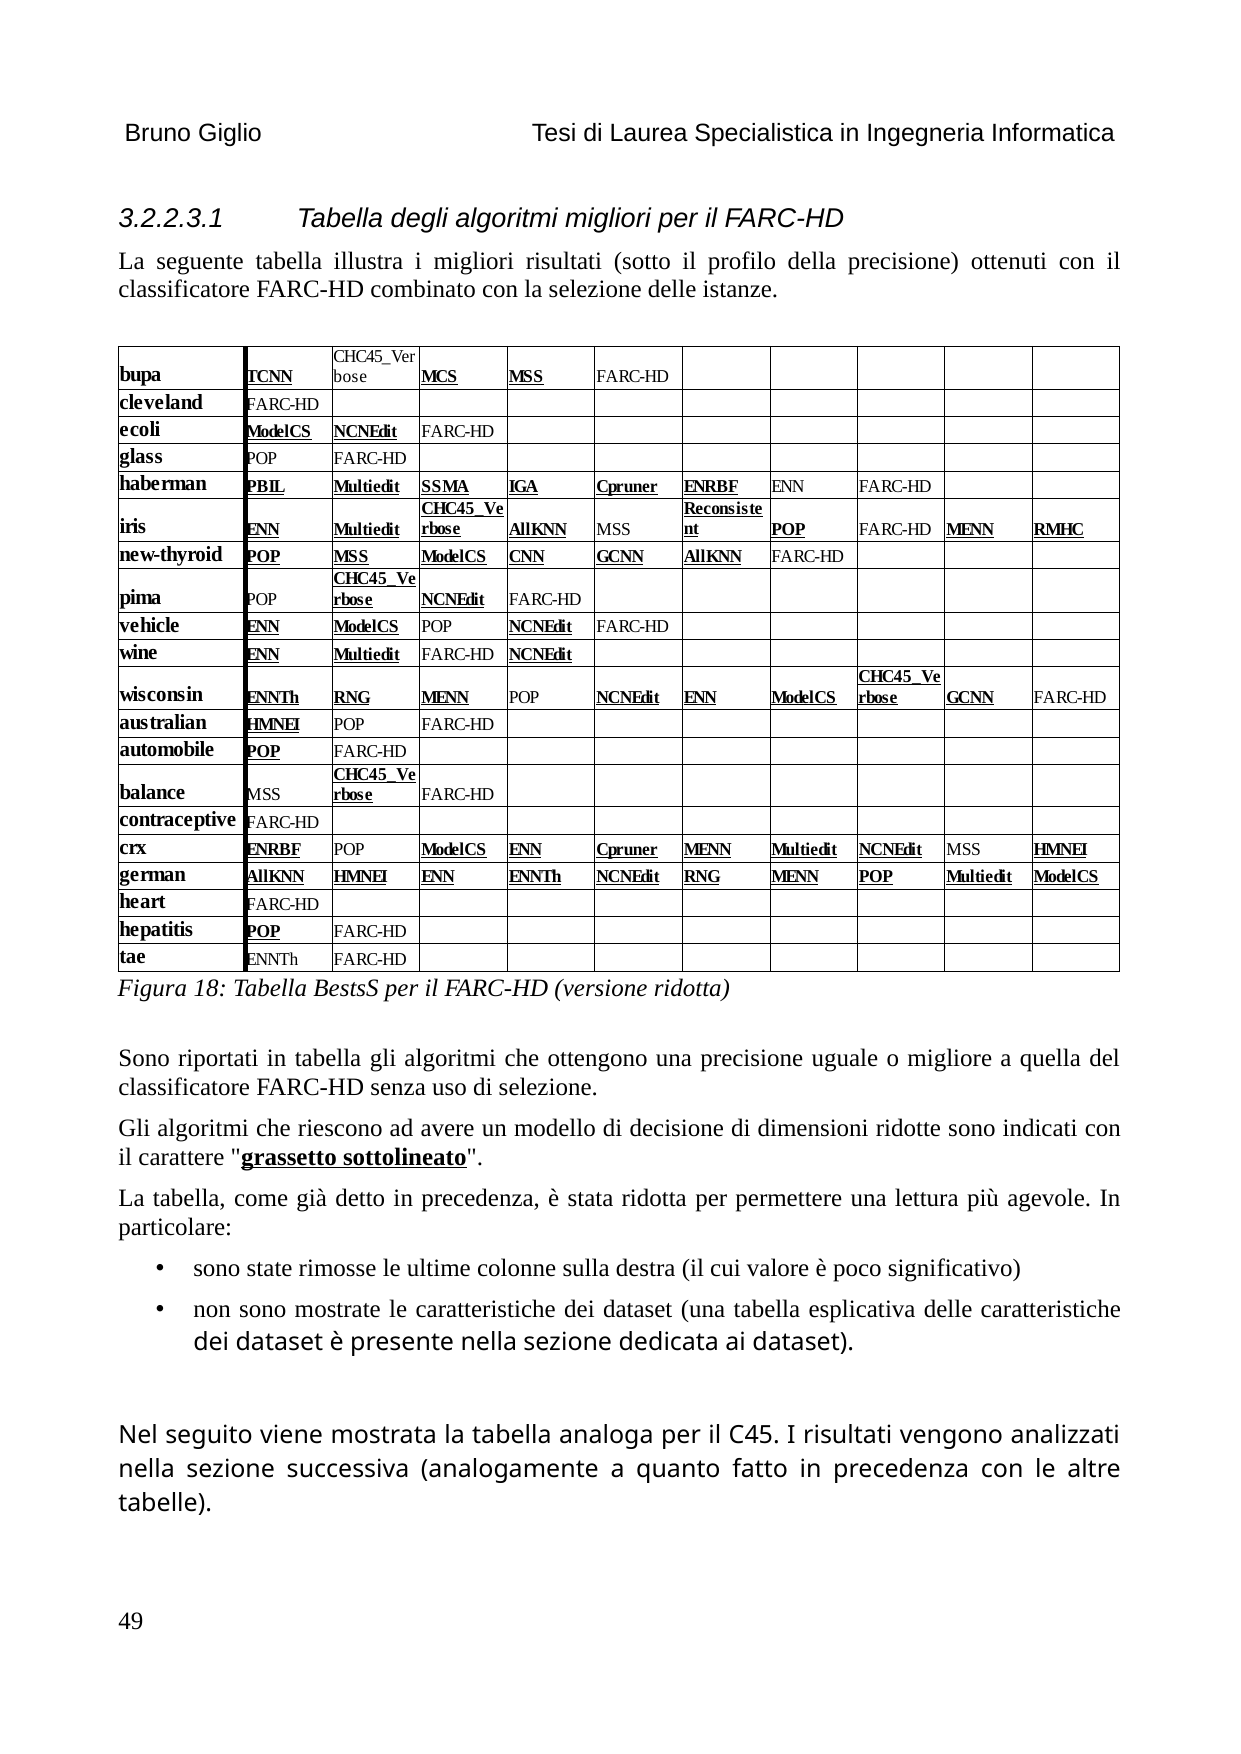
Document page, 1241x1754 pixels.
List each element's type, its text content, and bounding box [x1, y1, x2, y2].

text Nel seguito viene mostrata la tabella analoga per il C45. I risultati vengono analizzati nella sezione successiva (analogamente a quanto fatto in precedenza con le altre tabelle). [118, 1416, 1122, 1519]
text La tabella, come già detto in precedenza, è stata ridotta per permettere una lettura più agevole. In particolare: [118, 1183, 1122, 1241]
list sono state rimosse le ultime colonne sulla destra (il cui valore è poco significativo) [156, 1253, 1122, 1282]
subtitle Tabella degli algoritmi migliori per il FARC-HD [118, 202, 1122, 233]
text Figura 18: Tabella BestsS per il FARC-HD (versione ridotta) [117, 346, 1121, 1002]
text La seguente tabella illustra i migliori risultati (sotto il profilo della precisione) ottenuti con il classificatore FARC-HD combinato con la selezione delle istanze. [118, 246, 1122, 303]
text Gli algoritmi che riescono ad avere un modello di decisione di dimensioni ridotte sono indicati con il carattere "grassetto sottolineato". [118, 1113, 1122, 1171]
list non sono mostrate le caratteristiche dei dataset (una tabella esplicativa delle caratteristiche dei dataset è presente nella sezione dedicata ai dataset). [156, 1294, 1122, 1357]
text Sono riportati in tabella gli algoritmi che ottengono una precisione uguale o migliore a quella del classificatore FARC-HD senza uso di selezione. [118, 1043, 1122, 1101]
